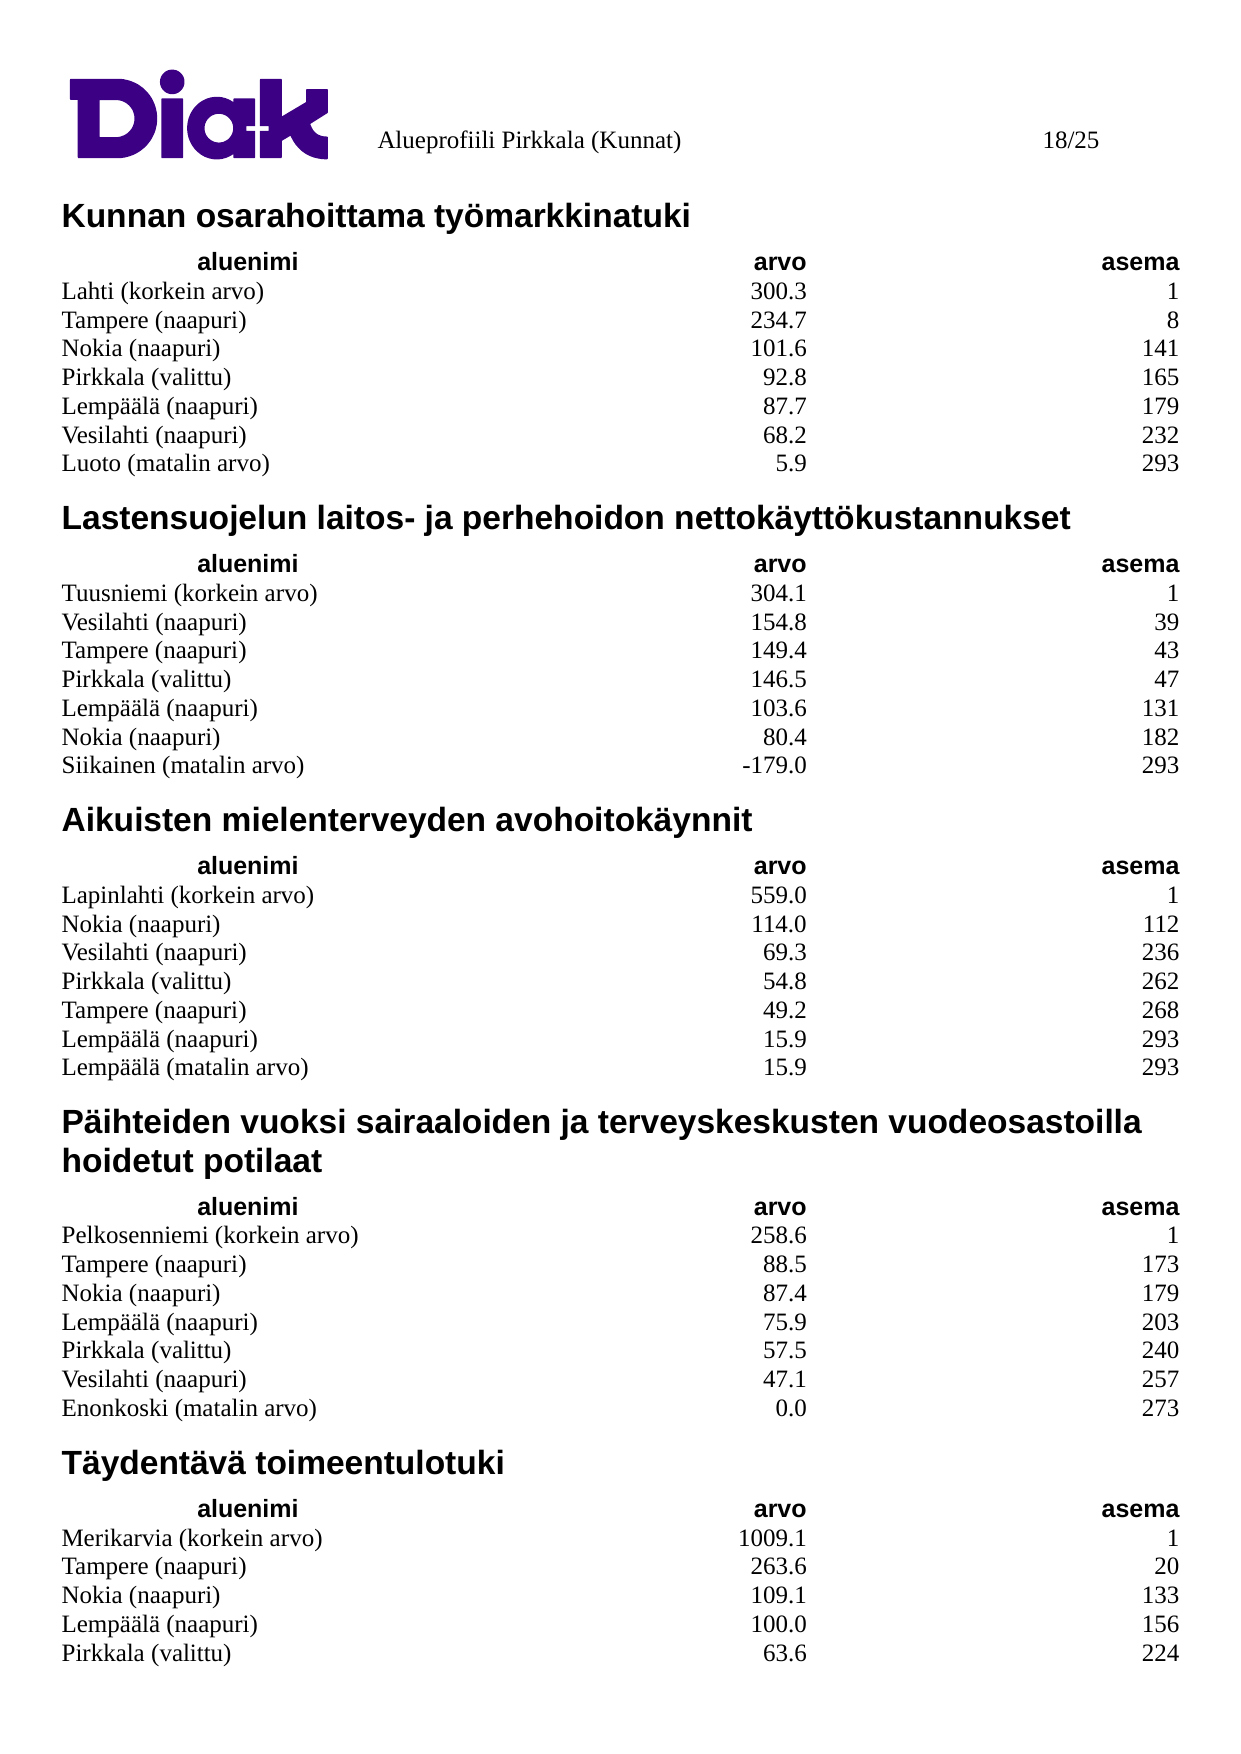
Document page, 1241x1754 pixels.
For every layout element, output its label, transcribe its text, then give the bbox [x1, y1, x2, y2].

table_cell 1 [806, 578, 1179, 607]
table_header aluenimi [61, 1192, 434, 1221]
table_cell Nokia (naapuri) [61, 1580, 434, 1609]
table_cell Nokia (naapuri) [61, 909, 434, 937]
table_cell 156 [806, 1609, 1179, 1638]
table_cell Tampere (naapuri) [61, 1551, 434, 1580]
table_cell 262 [806, 966, 1179, 995]
table_cell Pirkkala (valittu) [61, 1336, 434, 1364]
table_cell 224 [806, 1638, 1179, 1666]
table_cell 54.8 [434, 966, 806, 995]
table_cell 293 [806, 1053, 1179, 1081]
table_cell 63.6 [434, 1638, 806, 1666]
table_cell Vesilahti (naapuri) [61, 420, 434, 448]
table_cell 179 [806, 391, 1179, 420]
table_cell 273 [806, 1393, 1179, 1422]
table_cell 236 [806, 938, 1179, 966]
table_header asema [806, 549, 1179, 578]
table_cell Tampere (naapuri) [61, 1249, 434, 1278]
table_cell 15.9 [434, 1024, 806, 1052]
table_header aluenimi [61, 851, 434, 880]
table_cell Lempäälä (naapuri) [61, 693, 434, 722]
table_cell Tampere (naapuri) [61, 636, 434, 664]
table_cell 133 [806, 1580, 1179, 1609]
table_cell Tampere (naapuri) [61, 305, 434, 333]
table_cell 263.6 [434, 1551, 806, 1580]
table_cell 39 [806, 607, 1179, 636]
table_cell 268 [806, 995, 1179, 1024]
table_header arvo [434, 247, 806, 276]
table_cell Lempäälä (naapuri) [61, 1024, 434, 1052]
table_cell 559.0 [434, 880, 806, 909]
table_cell 103.6 [434, 693, 806, 722]
table_header asema [806, 851, 1179, 880]
table_cell 75.9 [434, 1307, 806, 1336]
table_cell 109.1 [434, 1580, 806, 1609]
table_cell 80.4 [434, 722, 806, 751]
table_cell 154.8 [434, 607, 806, 636]
table_cell Lempäälä (naapuri) [61, 1609, 434, 1638]
table_cell Pirkkala (valittu) [61, 1638, 434, 1666]
table_cell Pirkkala (valittu) [61, 362, 434, 391]
table_header arvo [434, 1494, 806, 1523]
table_cell 304.1 [434, 578, 806, 607]
table_cell Tuusniemi (korkein arvo) [61, 578, 434, 607]
table_cell 182 [806, 722, 1179, 751]
table_cell Nokia (naapuri) [61, 1278, 434, 1307]
table_cell Pirkkala (valittu) [61, 966, 434, 995]
table_cell -179.0 [434, 751, 806, 779]
table_cell 293 [806, 1024, 1179, 1052]
table_cell 1 [806, 1221, 1179, 1249]
table_cell 203 [806, 1307, 1179, 1336]
subtitle Aikuisten mielenterveyden avohoitokäynnit [61, 800, 1179, 839]
table_cell 49.2 [434, 995, 806, 1024]
table_header aluenimi [61, 1494, 434, 1523]
table_cell Merikarvia (korkein arvo) [61, 1523, 434, 1551]
table_header arvo [434, 851, 806, 880]
table_cell Vesilahti (naapuri) [61, 607, 434, 636]
table_cell 20 [806, 1551, 1179, 1580]
table_cell Lapinlahti (korkein arvo) [61, 880, 434, 909]
table_cell 15.9 [434, 1053, 806, 1081]
table_cell 240 [806, 1336, 1179, 1364]
table_cell 258.6 [434, 1221, 806, 1249]
table_cell 1 [806, 276, 1179, 305]
table_cell 1 [806, 880, 1179, 909]
table_cell 100.0 [434, 1609, 806, 1638]
table_cell 293 [806, 751, 1179, 779]
subtitle Lastensuojelun laitos- ja perhehoidon nettokäyttökustannukset [61, 498, 1179, 537]
table_cell Lahti (korkein arvo) [61, 276, 434, 305]
table_cell 149.4 [434, 636, 806, 664]
table_cell 293 [806, 449, 1179, 477]
table_header arvo [434, 1192, 806, 1221]
table_cell 146.5 [434, 664, 806, 693]
table_cell Luoto (matalin arvo) [61, 449, 434, 477]
table_cell Nokia (naapuri) [61, 334, 434, 362]
table_cell 1009.1 [434, 1523, 806, 1551]
table_cell 0.0 [434, 1393, 806, 1422]
table_cell 47 [806, 664, 1179, 693]
table_cell 141 [806, 334, 1179, 362]
table_cell 112 [806, 909, 1179, 937]
table_cell Pirkkala (valittu) [61, 664, 434, 693]
table_cell Nokia (naapuri) [61, 722, 434, 751]
table_cell 47.1 [434, 1364, 806, 1393]
table_cell 101.6 [434, 334, 806, 362]
table_cell Siikainen (matalin arvo) [61, 751, 434, 779]
table_cell 92.8 [434, 362, 806, 391]
table_cell 232 [806, 420, 1179, 448]
table_cell Lempäälä (matalin arvo) [61, 1053, 434, 1081]
table_cell 8 [806, 305, 1179, 333]
table_cell 1 [806, 1523, 1179, 1551]
table_cell 88.5 [434, 1249, 806, 1278]
table_cell Tampere (naapuri) [61, 995, 434, 1024]
table_cell 87.4 [434, 1278, 806, 1307]
table_cell 114.0 [434, 909, 806, 937]
table_cell Pelkosenniemi (korkein arvo) [61, 1221, 434, 1249]
table_header aluenimi [61, 549, 434, 578]
subtitle Päihteiden vuoksi sairaaloiden ja terveyskeskusten vuodeosastoilla hoidetut potilaat [61, 1102, 1179, 1179]
table_cell 131 [806, 693, 1179, 722]
table_header aluenimi [61, 247, 434, 276]
table_cell 173 [806, 1249, 1179, 1278]
subtitle Täydentävä toimeentulotuki [61, 1443, 1179, 1481]
table_cell Vesilahti (naapuri) [61, 1364, 434, 1393]
table_cell 234.7 [434, 305, 806, 333]
table_header asema [806, 247, 1179, 276]
table_cell Vesilahti (naapuri) [61, 938, 434, 966]
table_header arvo [434, 549, 806, 578]
table_cell Enonkoski (matalin arvo) [61, 1393, 434, 1422]
subtitle Kunnan osarahoittama työmarkkinatuki [61, 196, 1179, 235]
table_header asema [806, 1192, 1179, 1221]
table_cell 43 [806, 636, 1179, 664]
table_cell 87.7 [434, 391, 806, 420]
table_cell Lempäälä (naapuri) [61, 1307, 434, 1336]
table_header asema [806, 1494, 1179, 1523]
table_cell 257 [806, 1364, 1179, 1393]
table_cell 5.9 [434, 449, 806, 477]
table_cell 69.3 [434, 938, 806, 966]
table_cell 68.2 [434, 420, 806, 448]
table_cell 300.3 [434, 276, 806, 305]
table_cell 179 [806, 1278, 1179, 1307]
table_cell Lempäälä (naapuri) [61, 391, 434, 420]
table_cell 57.5 [434, 1336, 806, 1364]
table_cell 165 [806, 362, 1179, 391]
